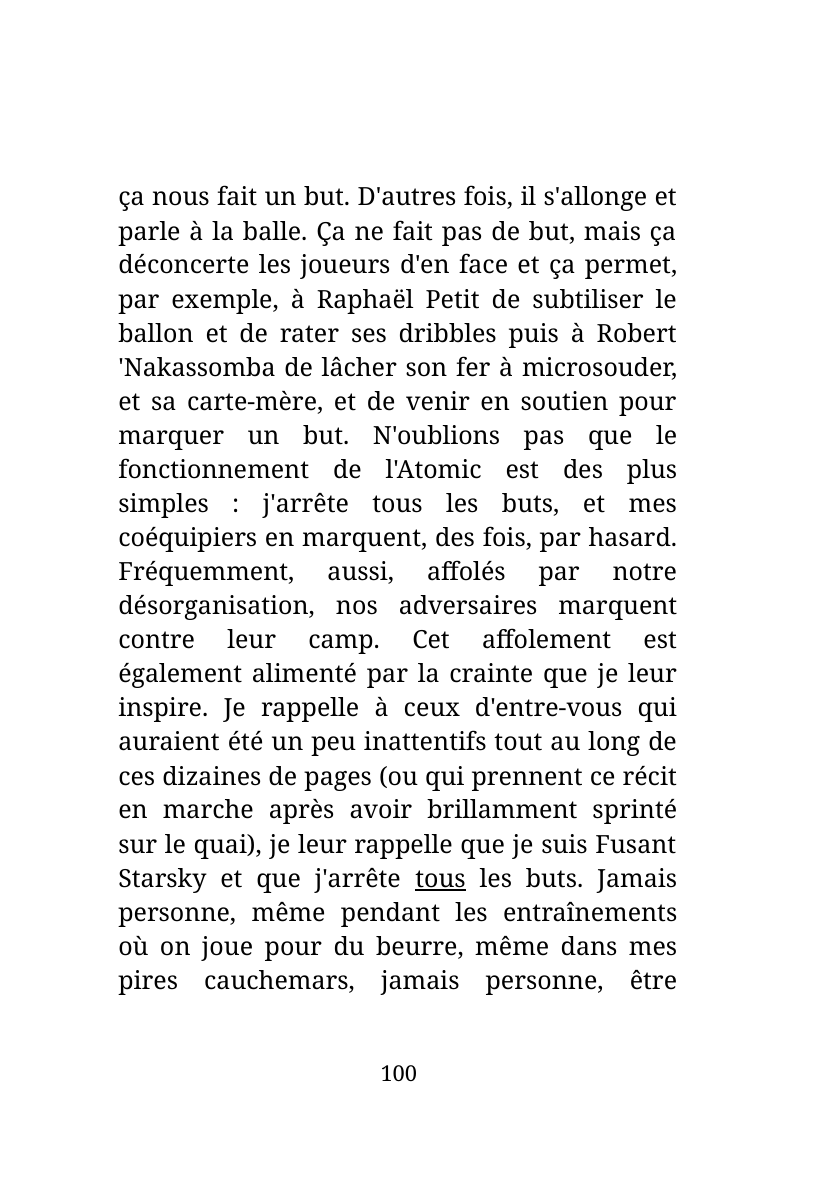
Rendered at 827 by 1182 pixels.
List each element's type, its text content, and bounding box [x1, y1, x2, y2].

text ça nous fait un but. D'autres fois, il s'allonge et parle à la balle. Ça ne fait pas de but, mais ça déconcerte les joueurs d'en face et ça permet, par exemple, à Raphaël Petit de subtiliser le ballon et de rater ses dribbles puis à Robert 'Nakassomba de lâcher son fer à microsouder, et sa carte-mère, et de venir en soutien pour marquer un but. N'oublions pas que le fonctionnement de l'Atomic est des plus simples : j'arrête tous les buts, et mes coéquipiers en marquent, des fois, par hasard. Fréquemment, aussi, affolés par notre désorganisation, nos adversaires marquent contre leur camp. Cet affolement est également alimenté par la crainte que je leur inspire. Je rappelle à ceux d'entre-vous qui auraient été un peu inattentifs tout au long de ces dizaines de pages (ou qui prennent ce récit en marche après avoir brillamment sprinté sur le quai), je leur rappelle que je suis Fusant Starsky et que j'arrête tous les buts. Jamais personne, même pendant les entraînements où on joue pour du beurre, même dans mes pires cauchemars, jamais personne, être [118, 179, 677, 997]
